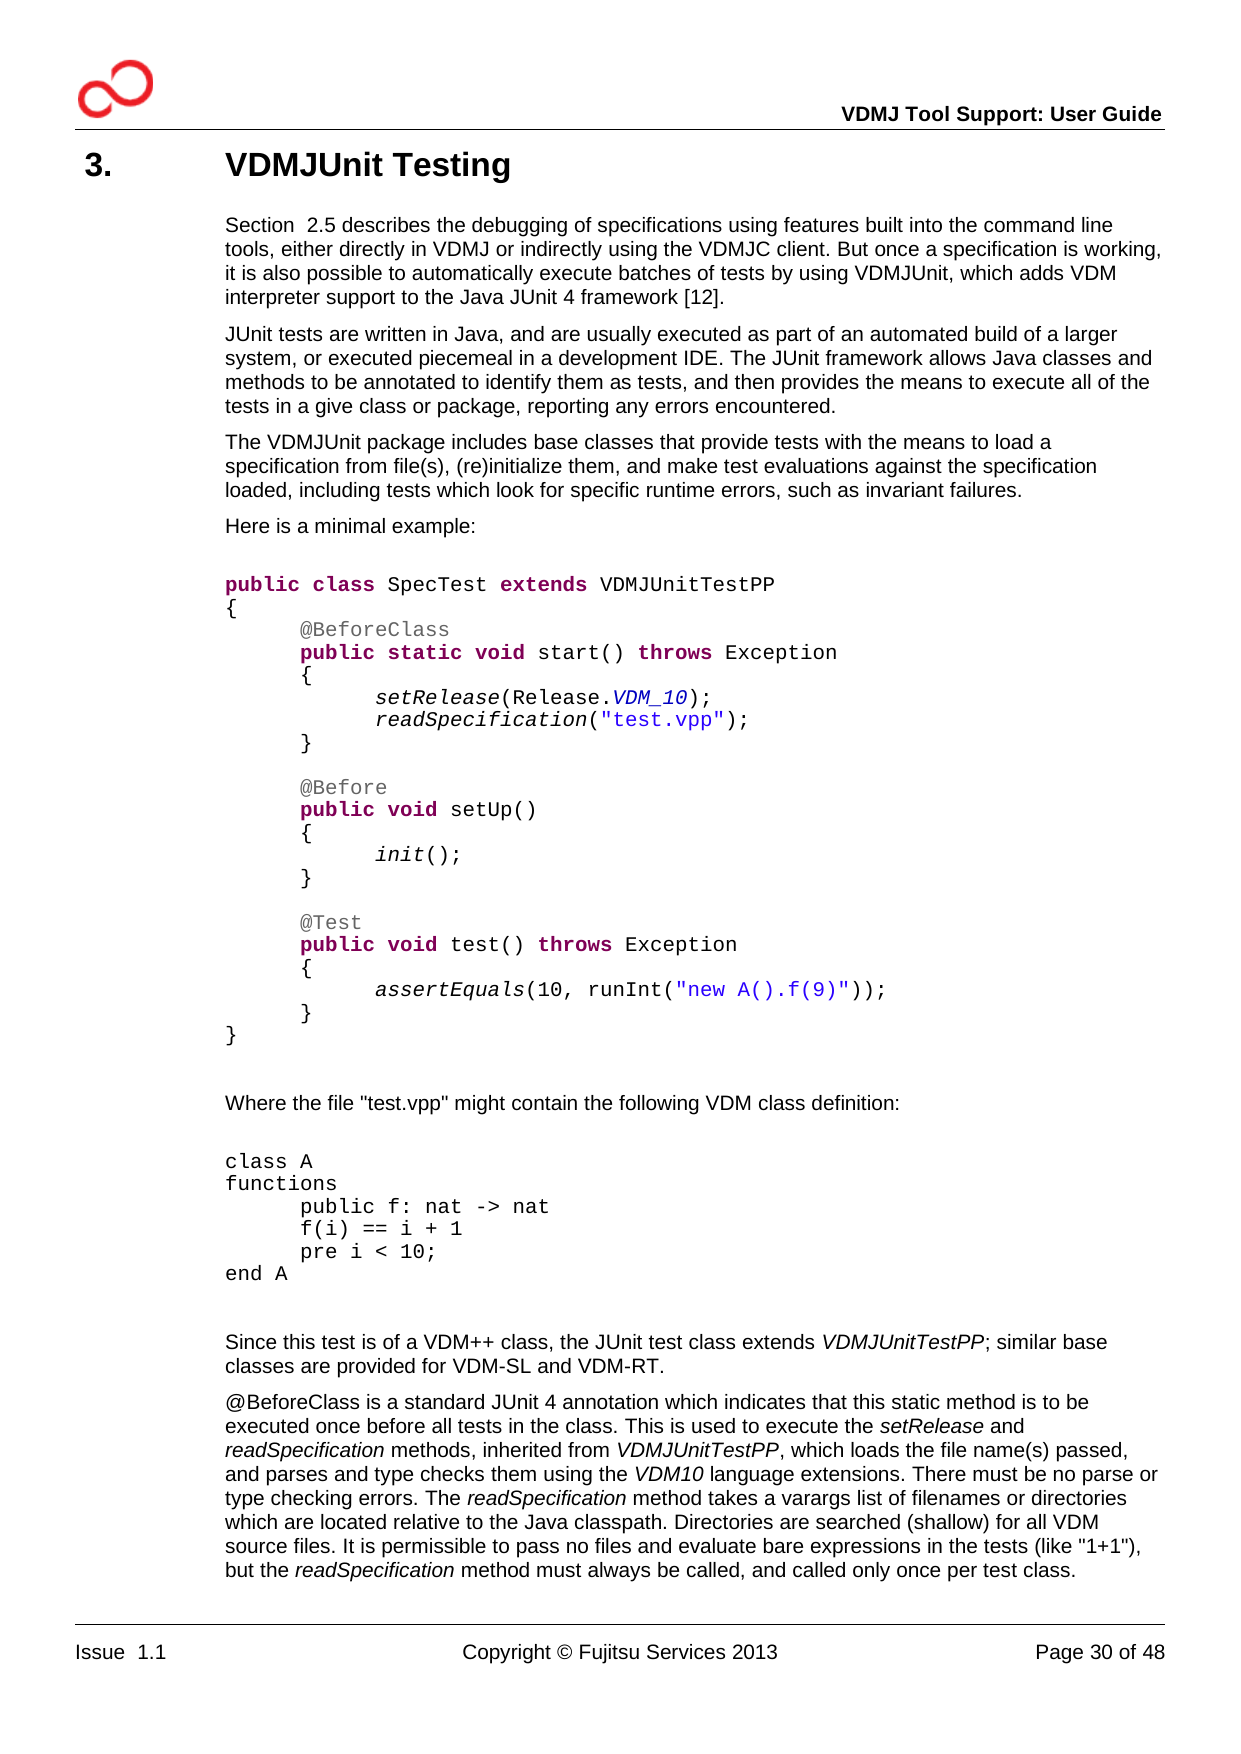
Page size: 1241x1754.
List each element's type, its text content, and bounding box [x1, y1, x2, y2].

text { [225, 596, 1165, 619]
text readSpecification("test.vpp"); [225, 709, 1165, 731]
text pre i < 10; [225, 1240, 1165, 1263]
text public static void start() throws Exception [225, 641, 1165, 664]
text public class SpecTest extends VDMJUnitTestPP [225, 574, 1165, 596]
text } [225, 1024, 1165, 1046]
text @BeforeClass is a standard JUnit 4 annotation which indicates that this static method is to be executed once before all tests in the class. This is used to execute the setRelease and readSpecification methods, inherited from VDMJUnitTestPP, which loads the file name(s) passed, and parses and type checks them using the VDM10 language extensions. There must be no parse or type checking errors. The readSpecification method takes a varargs list of filenames or directories which are located relative to the Java classpath. Directories are searched (shallow) for all VDM source files. It is permissible to pass no files and evaluate bare expressions in the tests (like "1+1"), but the readSpecification method must always be called, and called only once per test class. [225, 1391, 1165, 1582]
subtitle VDMJUnit Testing [75, 145, 1165, 184]
text Since this test is of a VDM++ class, the JUnit test class extends VDMJUnitTestPP; similar base classes are provided for VDM-SL and VDM-RT. [225, 1330, 1165, 1378]
text Here is a minimal example: [225, 515, 1165, 539]
text @BeforeClass [225, 619, 1165, 641]
text @Before [225, 776, 1165, 799]
text init(); [225, 844, 1165, 866]
text public f: nat -> nat [225, 1195, 1165, 1218]
text public void test() throws Exception [225, 934, 1165, 956]
text f(i) == i + 1 [225, 1218, 1165, 1240]
text } [225, 866, 1165, 889]
picture [78, 52, 153, 128]
text { [225, 664, 1165, 686]
text { [225, 956, 1165, 979]
text @Test [225, 911, 1165, 934]
text end A [225, 1263, 1165, 1285]
text Where the file "test.vpp" might contain the following VDM class definition: [225, 1091, 1165, 1115]
text public void setUp() [225, 799, 1165, 821]
text setRelease(Release.VDM_10); [225, 686, 1165, 709]
text Section 2.5 describes the debugging of specifications using features built into the command line tools, either directly in VDMJ or indirectly using the VDMJC client. But once a specification is working, it is also possible to automatically execute batches of tests by using VDMJUnit, which adds VDM interpreter support to the Java JUnit 4 framework [12]. [225, 214, 1165, 309]
text } [225, 731, 1165, 754]
text assertEquals(10, runInt("new A().f(9)")); [225, 979, 1165, 1001]
text The VDMJUnit package includes base classes that provide tests with the means to load a specification from file(s), (re)initialize them, and make test evaluations against the specification loaded, including tests which look for specific runtime errors, such as invariant failures. [225, 430, 1165, 502]
text JUnit tests are written in Java, and are usually executed as part of an automated build of a larger system, or executed piecemeal in a development IDE. The JUnit framework allows Java classes and methods to be annotated to identify them as tests, and then provides the means to execute all of the tests in a give class or package, reporting any errors encountered. [225, 322, 1165, 418]
text class A [225, 1150, 1165, 1173]
text { [225, 821, 1165, 844]
text functions [225, 1173, 1165, 1195]
text } [225, 1001, 1165, 1024]
